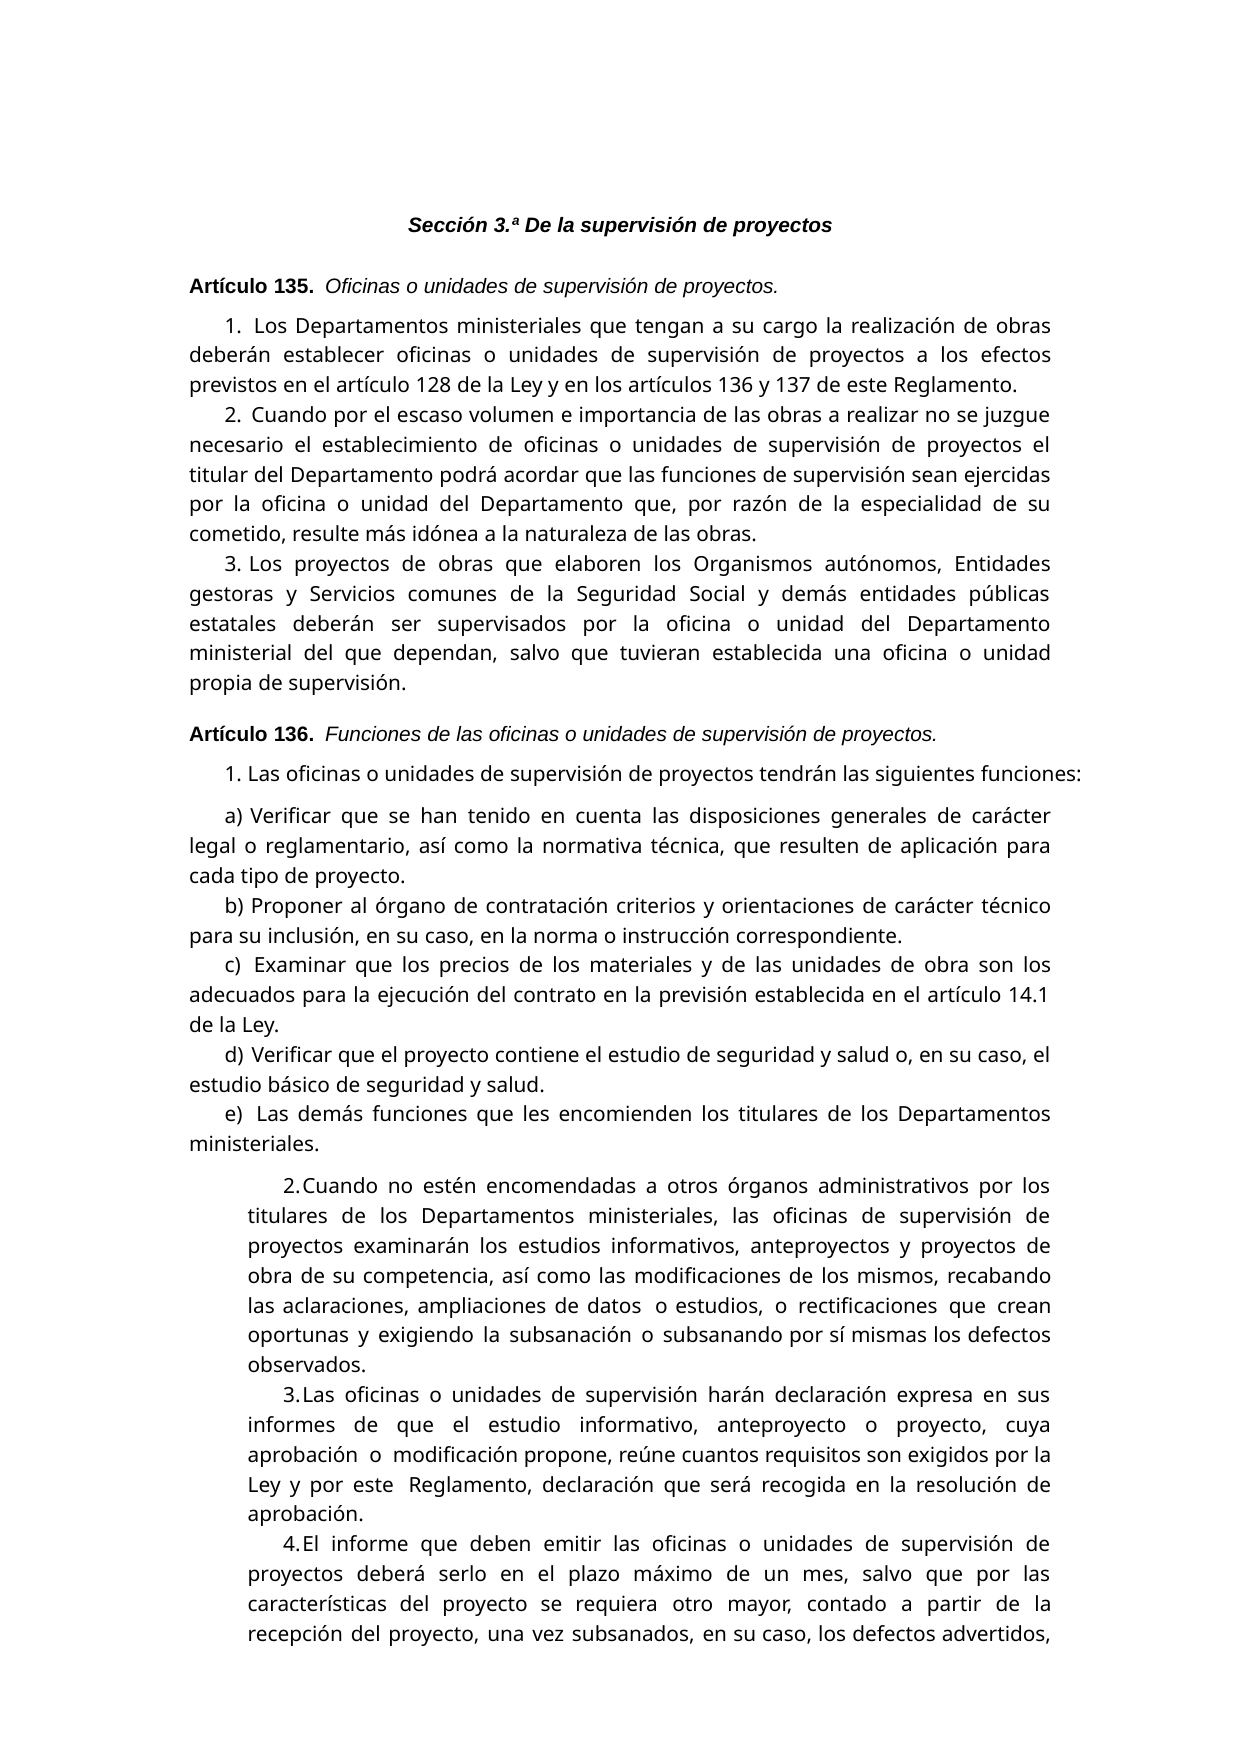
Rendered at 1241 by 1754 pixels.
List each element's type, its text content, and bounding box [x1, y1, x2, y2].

list Las demás funciones que les encomienden los titulares de los Departamentos ministeriales. [189, 1099, 1051, 1158]
list Verificar que se han tenido en cuenta las disposiciones generales de carácter legal o reglamentario, así como la normativa técnica, que resulten de aplicación para cada tipo de proyecto. [189, 802, 1052, 890]
text Artículo 135. Oficinas o unidades de supervisión de proyectos. [189, 273, 1184, 297]
list Los proyectos de obras que elaboren los Organismos autónomos, Entidades gestoras y Servicios comunes de la Seguridad Social y demás entidades públicas estatales deberán ser supervisados por la oficina o unidad del Departamento ministerial del que dependan, salvo que tuvieran establecida una oficina o unidad propia de supervisión. [189, 549, 1051, 697]
list Las oficinas o unidades de supervisión harán declaración expresa en sus informes de que el estudio informativo, anteproyecto o proyecto, cuya aprobación o modificación propone, reúne cuantos requisitos son exigidos por la Ley y por este Reglamento, declaración que será recogida en la resolución de aprobación. [247, 1380, 1051, 1528]
list Las oficinas o unidades de supervisión de proyectos tendrán las siguientes funciones: [224, 759, 1184, 788]
list Los Departamentos ministeriales que tengan a su cargo la realización de obras deberán establecer oficinas o unidades de supervisión de proyectos a los efectos previstos en el artículo 128 de la Ley y en los artículos 136 y 137 de este Reglamento. [189, 311, 1051, 399]
text Artículo 136. Funciones de las oficinas o unidades de supervisión de proyectos. [189, 722, 1184, 746]
list El informe que deben emitir las oficinas o unidades de supervisión de proyectos deberá serlo en el plazo máximo de un mes, salvo que por las características del proyecto se requiera otro mayor, contado a partir de la recepción del proyecto, una vez subsanados, en su caso, los defectos advertidos, [247, 1529, 1051, 1647]
list Cuando por el escaso volumen e importancia de las obras a realizar no se juzgue necesario el establecimiento de oficinas o unidades de supervisión de proyectos el titular del Departamento podrá acordar que las funciones de supervisión sean ejercidas por la oficina o unidad del Departamento que, por razón de la especialidad de su cometido, resulte más idónea a la naturaleza de las obras. [189, 400, 1051, 548]
list Verificar que el proyecto contiene el estudio de seguridad y salud o, en su caso, el estudio básico de seguridad y salud. [189, 1040, 1051, 1098]
subtitle Sección 3.ª De la supervisión de proyectos [224, 213, 1016, 237]
list Cuando no estén encomendadas a otros órganos administrativos por los titulares de los Departamentos ministeriales, las oficinas de supervisión de proyectos examinarán los estudios informativos, anteproyectos y proyectos de obra de su competencia, así como las modificaciones de los mismos, recabando las aclaraciones, ampliaciones de datos o estudios, o rectificaciones que crean oportunas y exigiendo la subsanación o subsanando por sí mismas los defectos observados. [247, 1172, 1051, 1379]
list Proponer al órgano de contratación criterios y orientaciones de carácter técnico para su inclusión, en su caso, en la norma o instrucción correspondiente. [189, 891, 1051, 949]
list Examinar que los precios de los materiales y de las unidades de obra son los adecuados para la ejecución del contrato en la previsión establecida en el artículo 14.1 de la Ley. [189, 951, 1051, 1039]
